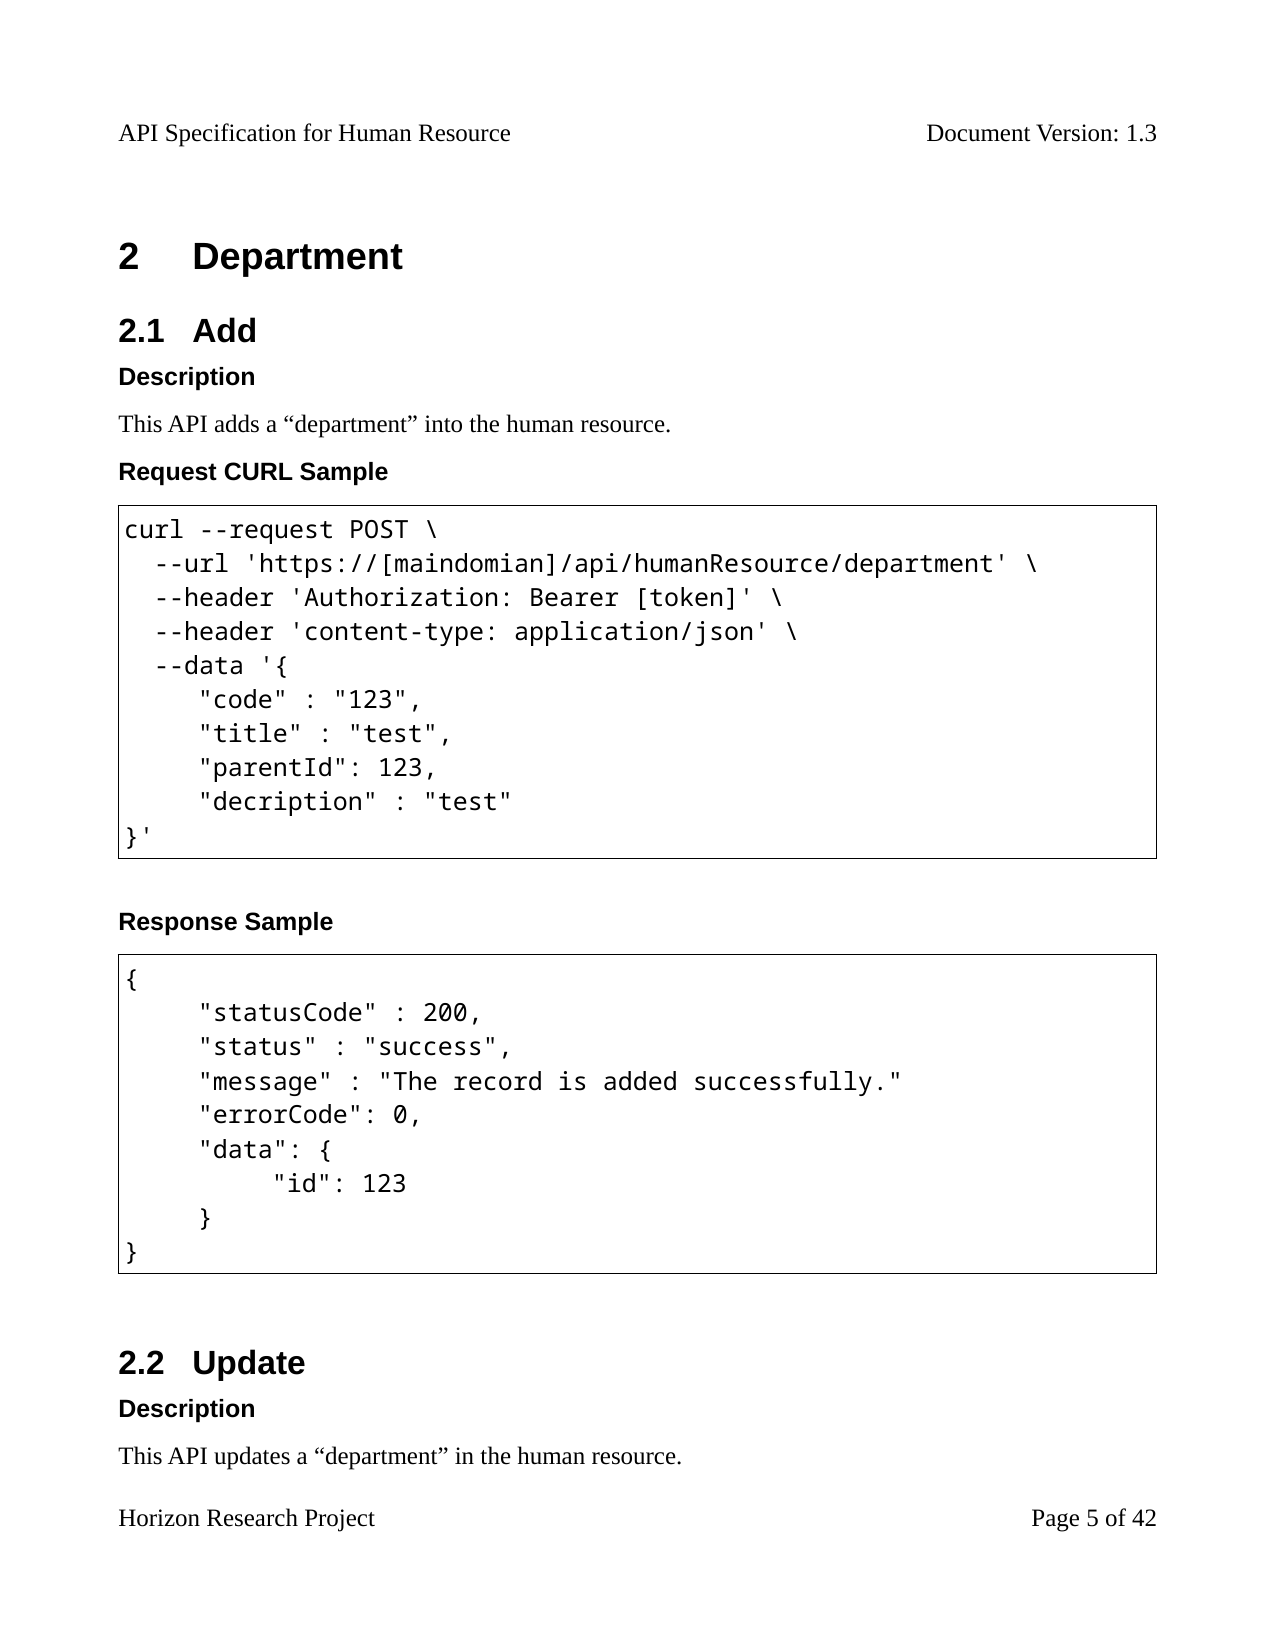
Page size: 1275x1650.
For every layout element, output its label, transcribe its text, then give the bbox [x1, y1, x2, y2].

subtitle Add [118, 311, 1157, 349]
text Description [118, 362, 1157, 391]
subtitle Department [118, 234, 1157, 277]
text This API updates a “department” in the human resource. [118, 1441, 1157, 1470]
table_header curl --request POST \ --url 'https://[maindomian]/api/humanResource/department' \ --header 'Authorization: Bearer [token]' \ --header 'content-type: application/json' \ --data '{ "code" : "123", "title" : "test", "parentId": 123, "decription" : "test" }' [119, 506, 1156, 858]
subtitle Update [118, 1343, 1157, 1381]
text Description [118, 1394, 1157, 1423]
text This API adds a “department” into the human resource. [118, 409, 1157, 438]
text Response Sample [118, 907, 1157, 935]
table_header { "statusCode" : 200, "status" : "success", "message" : "The record is added successfully." "errorCode": 0, "data": { "id": 123 } } [119, 955, 1156, 1273]
text Request CURL Sample [118, 457, 1157, 486]
